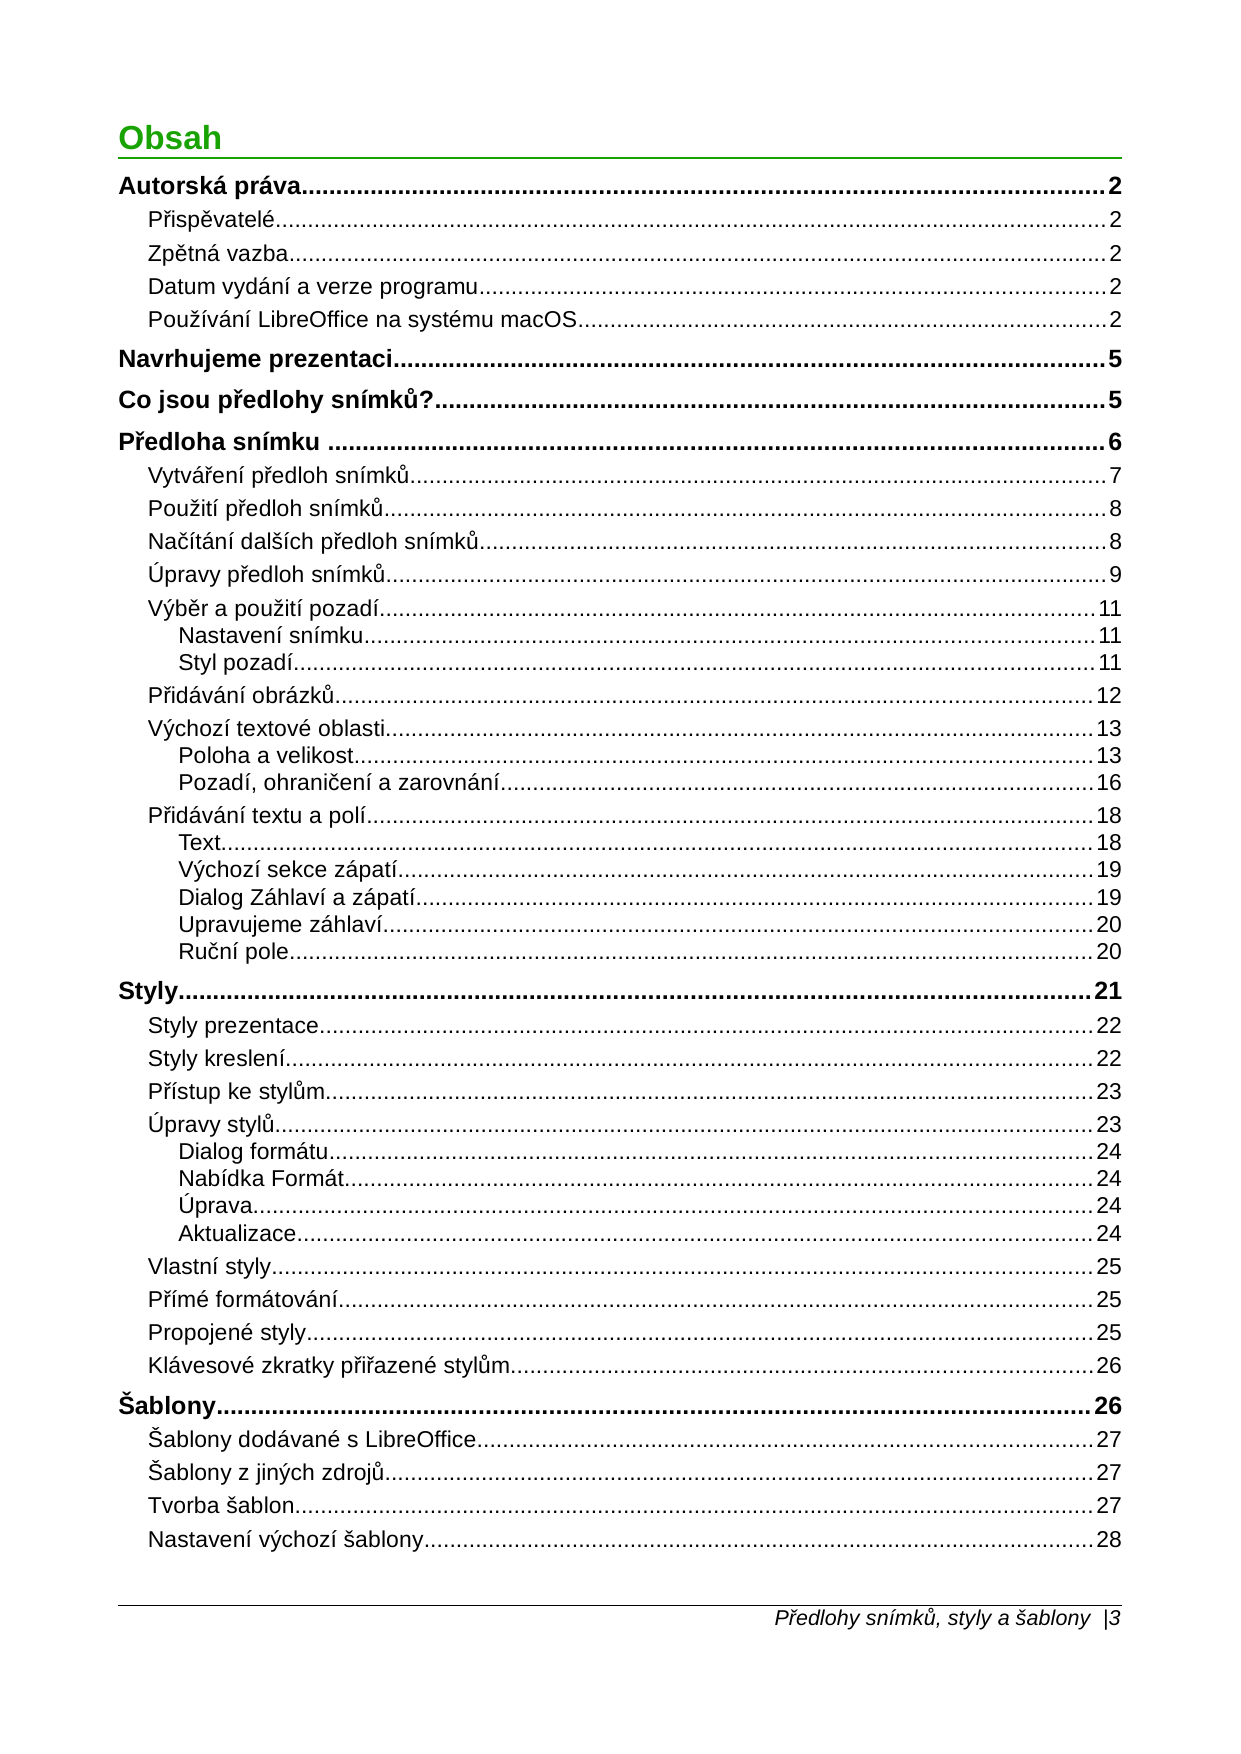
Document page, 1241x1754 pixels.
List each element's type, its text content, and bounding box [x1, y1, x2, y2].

text Výběr a použití pozadí 11 [148, 594, 1122, 621]
text Styly prezentace 22 [148, 1011, 1122, 1038]
text Předloha snímku 6 [118, 426, 1122, 455]
text Přidávání obrázků 12 [148, 681, 1122, 708]
text Přispěvatelé 2 [148, 206, 1122, 233]
text Nabídka Formát 24 [178, 1165, 1122, 1192]
text Autorská práva 2 [118, 171, 1122, 200]
text Klávesové zkratky přiřazené stylům 26 [148, 1351, 1122, 1378]
text Použití předloh snímků 8 [148, 494, 1122, 522]
text Přístup ke stylům 23 [148, 1077, 1122, 1104]
text Úpravy předloh snímků 9 [148, 561, 1122, 588]
text Šablony z jiných zdrojů 27 [148, 1459, 1122, 1486]
text Aktualizace 24 [178, 1219, 1122, 1246]
text Používání LibreOffice na systému macOS 2 [148, 305, 1122, 332]
text Vytváření předloh snímků 7 [148, 461, 1122, 488]
text Šablony 26 [118, 1391, 1122, 1419]
text Šablony dodávané s LibreOffice 27 [148, 1426, 1122, 1453]
text Styl pozadí 11 [178, 648, 1122, 675]
text Tvorba šablon 27 [148, 1492, 1122, 1519]
subtitle Obsah [118, 118, 1122, 157]
text Ruční pole 20 [178, 937, 1122, 964]
text Výchozí sekce zápatí 19 [178, 856, 1122, 883]
text Propojené styly 25 [148, 1318, 1122, 1345]
text Přidávání textu a polí 18 [148, 802, 1122, 829]
text Úpravy stylů 23 [148, 1111, 1122, 1138]
text Co jsou předlohy snímků? 5 [118, 385, 1122, 414]
text Nastavení výchozí šablony 28 [148, 1525, 1122, 1552]
text Úprava 24 [178, 1192, 1122, 1219]
text Styly kreslení 22 [148, 1044, 1122, 1071]
text Styly 21 [118, 976, 1122, 1005]
text Dialog formátu 24 [178, 1138, 1122, 1165]
text Přímé formátování 25 [148, 1285, 1122, 1312]
text Nastavení snímku 11 [178, 621, 1122, 648]
text Vlastní styly 25 [148, 1252, 1122, 1279]
text Výchozí textové oblasti 13 [148, 714, 1122, 741]
text Datum vydání a verze programu 2 [148, 272, 1122, 299]
text Text 18 [178, 829, 1122, 856]
text Zpětná vazba 2 [148, 239, 1122, 266]
text Navrhujeme prezentaci 5 [118, 344, 1122, 373]
text Poloha a velikost 13 [178, 741, 1122, 768]
text Dialog Záhlaví a zápatí 19 [178, 883, 1122, 910]
text Pozadí, ohraničení a zarovnání 16 [178, 768, 1122, 796]
text Načítání dalších předloh snímků 8 [148, 528, 1122, 555]
text Upravujeme záhlaví 20 [178, 910, 1122, 937]
